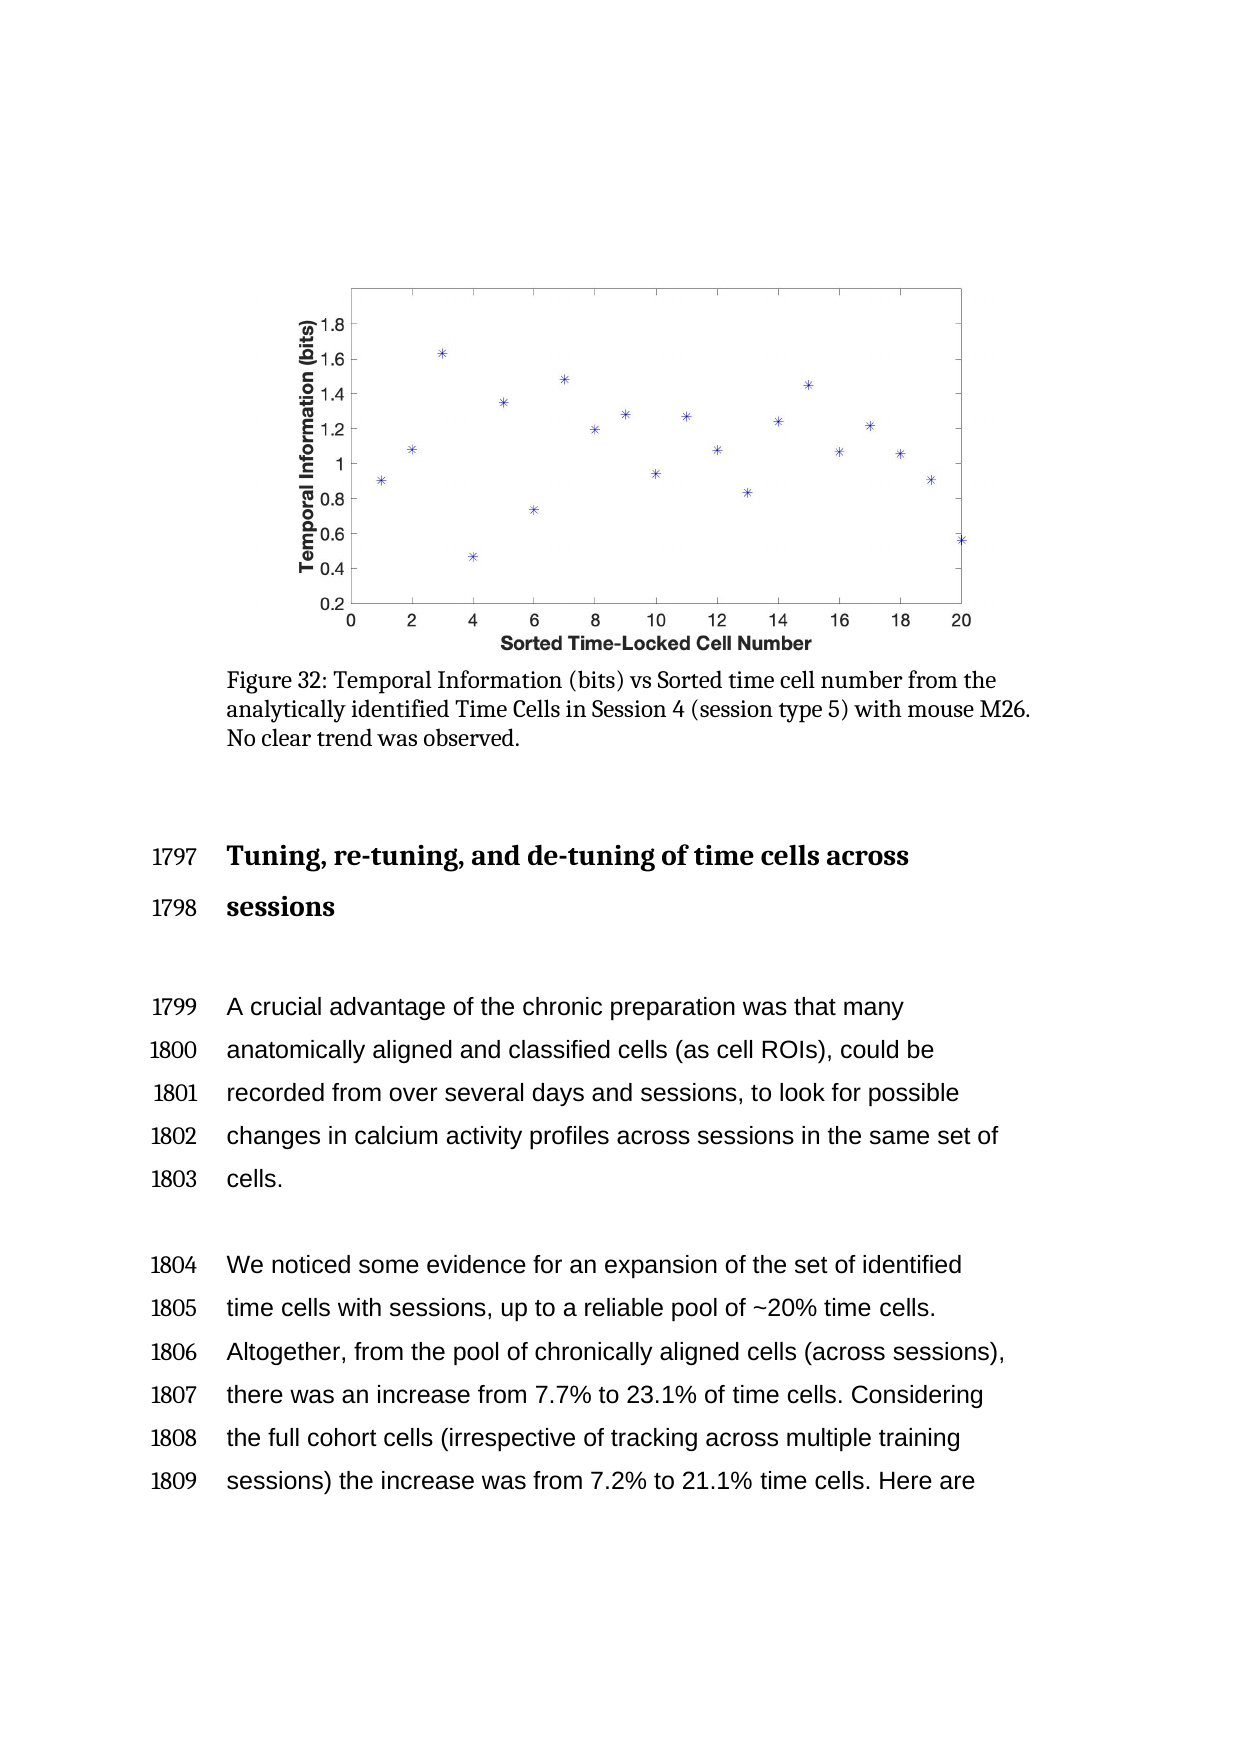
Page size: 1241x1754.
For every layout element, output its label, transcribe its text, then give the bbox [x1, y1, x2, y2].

text Figure 32: Temporal Information (bits) vs Sorted time cell number from the analytically identified Time Cells in Session 4 (session type 5) with mouse M26. No clear trend was observed. [226, 654, 1057, 753]
text A crucial advantage of the chronic preparation was that many anatomically aligned and classified cells (as cell ROIs), could be recorded from over several days and sessions, to look for possible changes in calcium activity profiles across sessions in the same set of cells. [226, 991, 1014, 1193]
picture [248, 259, 1036, 654]
text We noticed some evidence for an expansion of the set of identified time cells with sessions, up to a reliable pool of ~20% time cells. Altogether, from the pool of chronically aligned cells (across sessions), there was an increase from 7.7% to 23.1% of time cells. Considering the full cohort cells (irrespective of tracking across multiple training sessions) the increase was from 7.2% to 21.1% time cells. Here are [226, 1250, 1014, 1494]
subtitle Tuning, re-tuning, and de-tuning of time cells across sessions [226, 839, 1014, 923]
